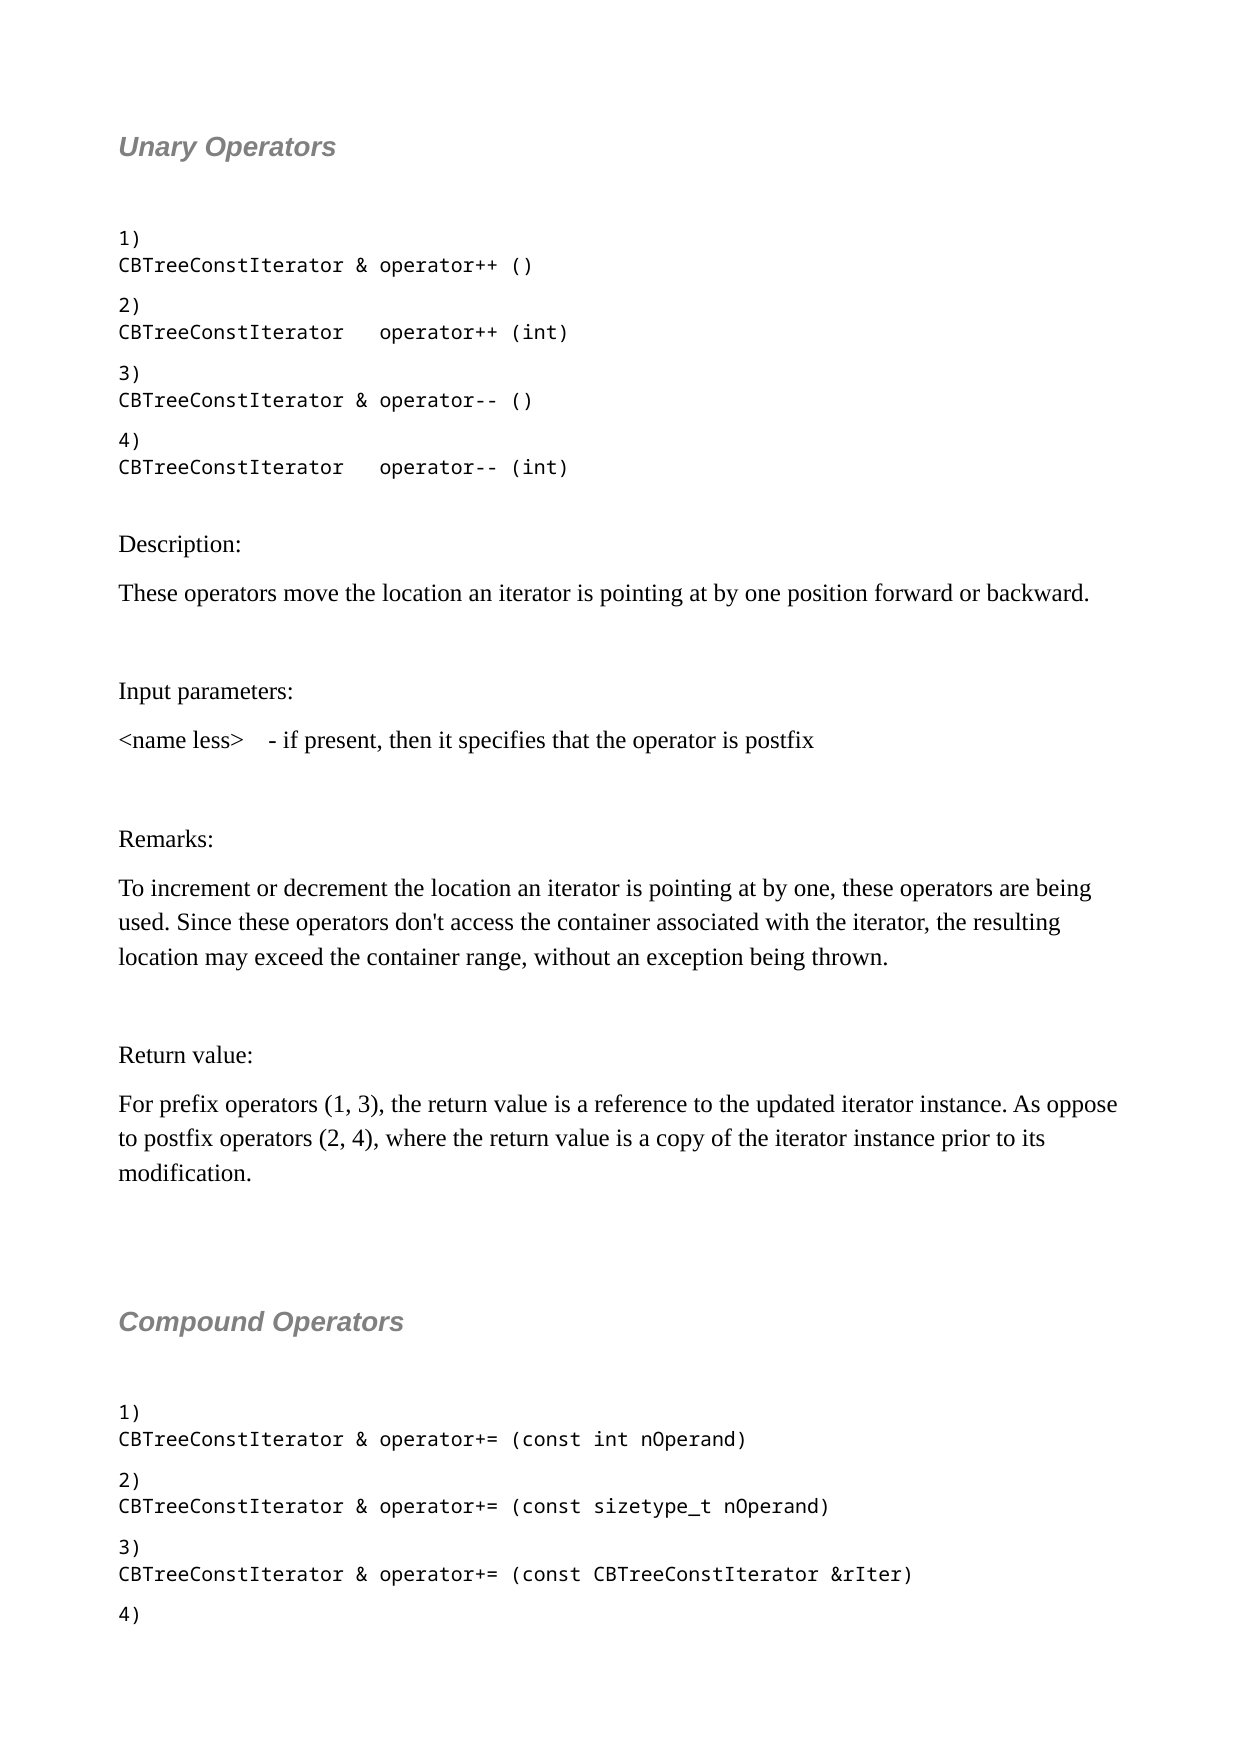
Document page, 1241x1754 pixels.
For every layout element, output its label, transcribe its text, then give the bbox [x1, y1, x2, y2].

text 4) [118, 1601, 1122, 1628]
text CBTreeConstIterator operator-- (int) [118, 453, 1122, 480]
text CBTreeConstIterator & operator++ () [118, 251, 1122, 278]
text For prefix operators (1, 3), the return value is a reference to the updated iterator instance. As oppose to postfix operators (2, 4), where the return value is a copy of the iterator instance prior to its modification. [118, 1089, 1122, 1187]
text CBTreeConstIterator & operator-- () [118, 386, 1122, 413]
text 1) [118, 224, 1122, 251]
text CBTreeConstIterator & operator+= (const sizetype_t nOperand) [118, 1493, 1122, 1520]
text 2) [118, 291, 1122, 318]
text Description: [118, 529, 1122, 558]
subtitle Compound Operators [118, 1305, 1122, 1337]
text Remarks: [118, 824, 1122, 852]
text 1) [118, 1398, 1122, 1425]
text <name less> - if present, then it specifies that the operator is postfix [118, 726, 1122, 754]
text 3) [118, 1533, 1122, 1560]
text CBTreeConstIterator & operator+= (const int nOperand) [118, 1425, 1122, 1452]
text 3) [118, 359, 1122, 386]
text Input parameters: [118, 676, 1122, 705]
subtitle Unary Operators [118, 131, 1122, 162]
text CBTreeConstIterator operator++ (int) [118, 318, 1122, 345]
text These operators move the location an iterator is pointing at by one position forward or backward. [118, 578, 1122, 607]
text To increment or decrement the location an iterator is pointing at by one, these operators are being used. Since these operators don't access the container associated with the iterator, the resulting location may exceed the container range, without an exception being thrown. [118, 873, 1122, 970]
text 4) [118, 426, 1122, 453]
text Return value: [118, 1040, 1122, 1068]
text CBTreeConstIterator & operator+= (const CBTreeConstIterator &rIter) [118, 1560, 1122, 1587]
text 2) [118, 1466, 1122, 1493]
